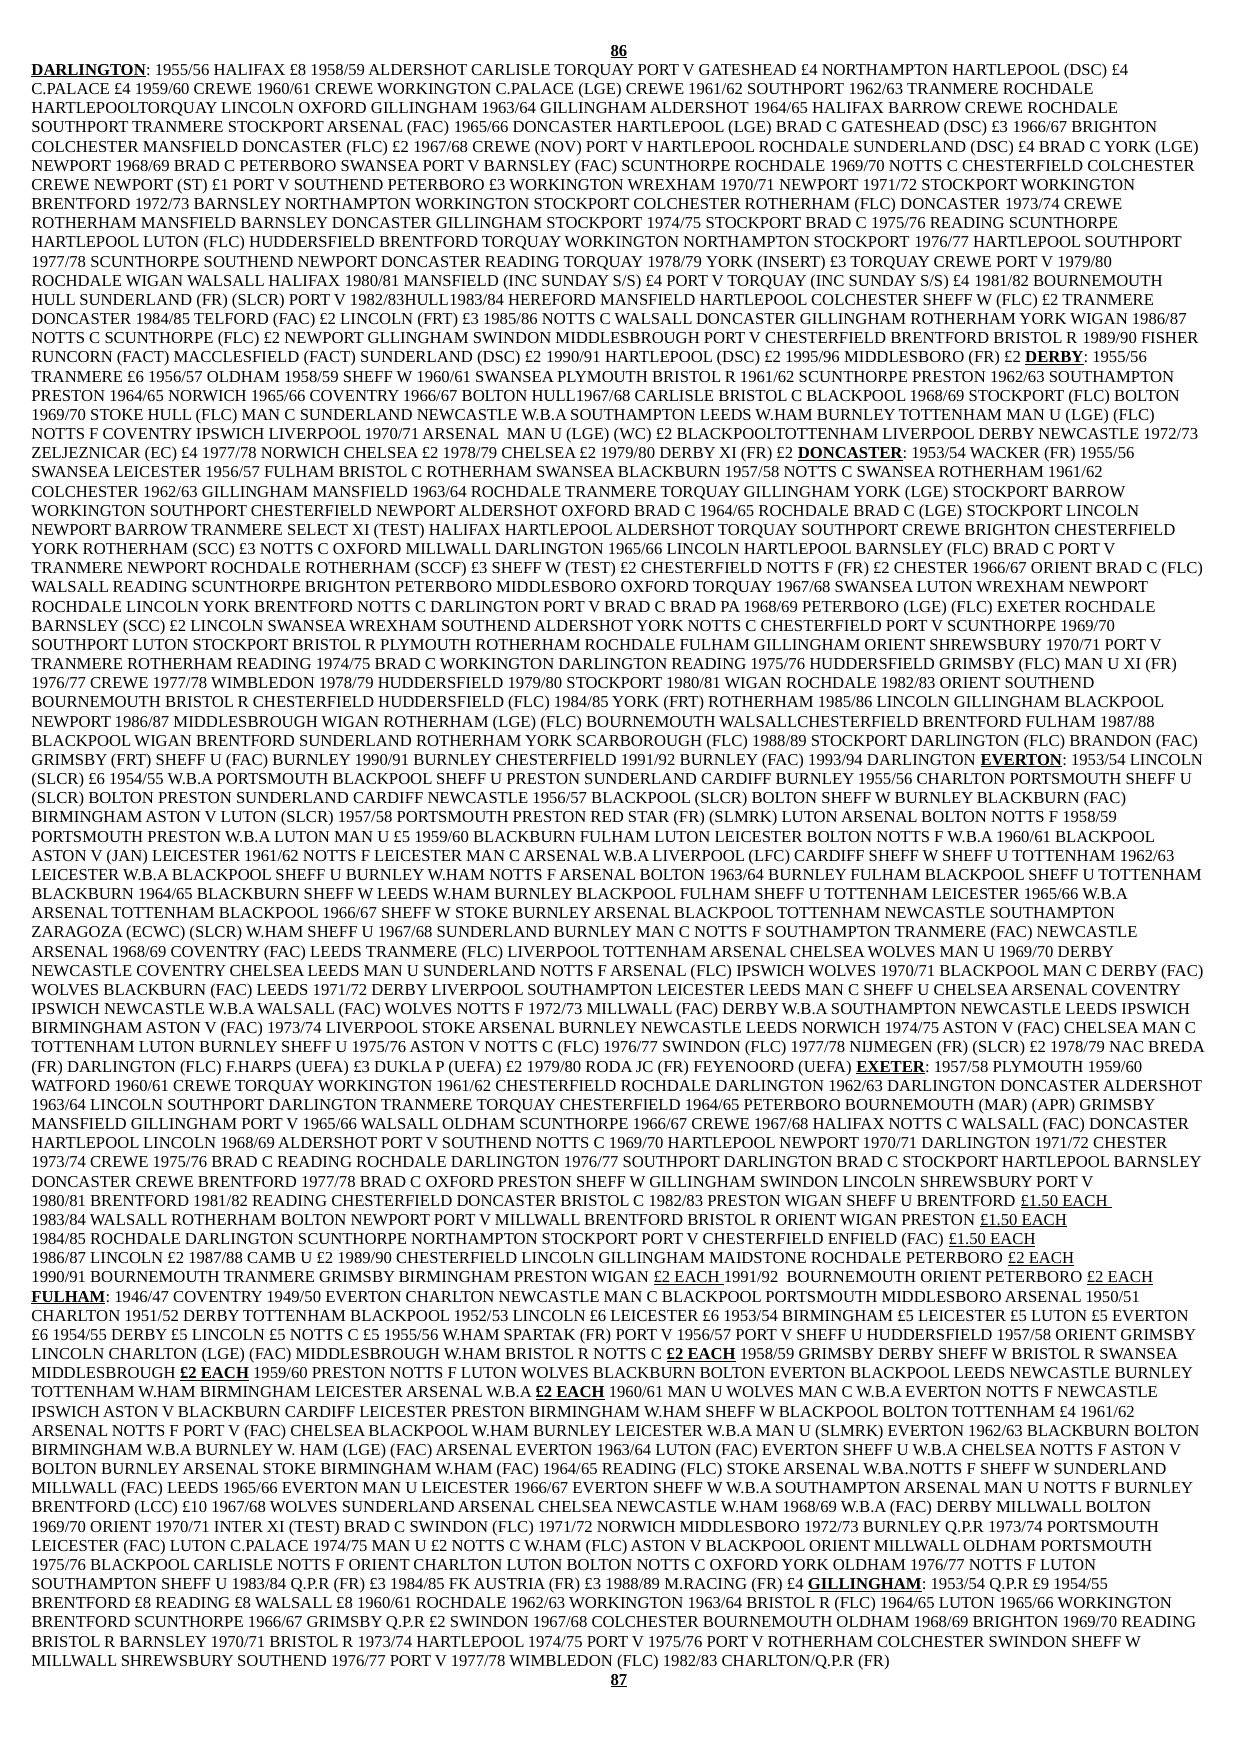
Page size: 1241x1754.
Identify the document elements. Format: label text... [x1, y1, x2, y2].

text 1984/85 ROCHDALE DARLINGTON SCUNTHORPE NORTHAMPTON STOCKPORT PORT V CHESTERFIELD ENFIELD (FAC) £1.50 EACH [31, 1229, 1206, 1248]
text 1980/81 BRENTFORD 1981/82 READING CHESTERFIELD DONCASTER BRISTOL C 1982/83 PRESTON WIGAN SHEFF U BRENTFORD £1.50 EACH [31, 1191, 1206, 1210]
text 1986/87 LINCOLN £2 1987/88 CAMB U £2 1989/90 CHESTERFIELD LINCOLN GILLINGHAM MAIDSTONE ROCHDALE PETERBORO £2 EACH [31, 1248, 1206, 1267]
text DARLINGTON: 1955/56 HALIFAX £8 1958/59 ALDERSHOT CARLISLE TORQUAY PORT V GATESHEAD £4 NORTHAMPTON HARTLEPOOL (DSC) £4 C.PALACE £4 1959/60 CREWE 1960/61 CREWE WORKINGTON C.PALACE (LGE) CREWE 1961/62 SOUTHPORT 1962/63 TRANMERE ROCHDALE HARTLEPOOLTORQUAY LINCOLN OXFORD GILLINGHAM 1963/64 GILLINGHAM ALDERSHOT 1964/65 HALIFAX BARROW CREWE ROCHDALE SOUTHPORT TRANMERE STOCKPORT ARSENAL (FAC) 1965/66 DONCASTER HARTLEPOOL (LGE) BRAD C GATESHEAD (DSC) £3 1966/67 BRIGHTON COLCHESTER MANSFIELD DONCASTER (FLC) £2 1967/68 CREWE (NOV) PORT V HARTLEPOOL ROCHDALE SUNDERLAND (DSC) £4 BRAD C YORK (LGE) NEWPORT 1968/69 BRAD C PETERBORO SWANSEA PORT V BARNSLEY (FAC) SCUNTHORPE ROCHDALE 1969/70 NOTTS C CHESTERFIELD COLCHESTER CREWE NEWPORT (ST) £1 PORT V SOUTHEND PETERBORO £3 WORKINGTON WREXHAM 1970/71 NEWPORT 1971/72 STOCKPORT WORKINGTON BRENTFORD 1972/73 BARNSLEY NORTHAMPTON WORKINGTON STOCKPORT COLCHESTER ROTHERHAM (FLC) DONCASTER 1973/74 CREWE ROTHERHAM MANSFIELD BARNSLEY DONCASTER GILLINGHAM STOCKPORT 1974/75 STOCKPORT BRAD C 1975/76 READING SCUNTHORPE HARTLEPOOL LUTON (FLC) HUDDERSFIELD BRENTFORD TORQUAY WORKINGTON NORTHAMPTON STOCKPORT 1976/77 HARTLEPOOL SOUTHPORT 1977/78 SCUNTHORPE SOUTHEND NEWPORT DONCASTER READING TORQUAY 1978/79 YORK (INSERT) £3 TORQUAY CREWE PORT V 1979/80 ROCHDALE WIGAN WALSALL HALIFAX 1980/81 MANSFIELD (INC SUNDAY S/S) £4 PORT V TORQUAY (INC SUNDAY S/S) £4 1981/82 BOURNEMOUTH HULL SUNDERLAND (FR) (SLCR) PORT V 1982/83HULL1983/84 HEREFORD MANSFIELD HARTLEPOOL COLCHESTER SHEFF W (FLC) £2 TRANMERE DONCASTER 1984/85 TELFORD (FAC) £2 LINCOLN (FRT) £3 1985/86 NOTTS C WALSALL DONCASTER GILLINGHAM ROTHERHAM YORK WIGAN 1986/87 NOTTS C SCUNTHORPE (FLC) £2 NEWPORT GLLINGHAM SWINDON MIDDLESBROUGH PORT V CHESTERFIELD BRENTFORD BRISTOL R 1989/90 FISHER RUNCORN (FACT) MACCLESFIELD (FACT) SUNDERLAND (DSC) £2 1990/91 HARTLEPOOL (DSC) £2 1995/96 MIDDLESBORO (FR) £2 DERBY: 1955/56 TRANMERE £6 1956/57 OLDHAM 1958/59 SHEFF W 1960/61 SWANSEA PLYMOUTH BRISTOL R 1961/62 SCUNTHORPE PRESTON 1962/63 SOUTHAMPTON PRESTON 1964/65 NORWICH 1965/66 COVENTRY 1966/67 BOLTON HULL1967/68 CARLISLE BRISTOL C BLACKPOOL 1968/69 STOCKPORT (FLC) BOLTON 1969/70 STOKE HULL (FLC) MAN C SUNDERLAND NEWCASTLE W.B.A SOUTHAMPTON LEEDS W.HAM BURNLEY TOTTENHAM MAN U (LGE) (FLC) NOTTS F COVENTRY IPSWICH LIVERPOOL 1970/71 ARSENAL MAN U (LGE) (WC) £2 BLACKPOOLTOTTENHAM LIVERPOOL DERBY NEWCASTLE 1972/73 ZELJEZNICAR (EC) £4 1977/78 NORWICH CHELSEA £2 1978/79 CHELSEA £2 1979/80 DERBY XI (FR) £2 DONCASTER: 1953/54 WACKER (FR) 1955/56 SWANSEA LEICESTER 1956/57 FULHAM BRISTOL C ROTHERHAM SWANSEA BLACKBURN 1957/58 NOTTS C SWANSEA ROTHERHAM 1961/62 COLCHESTER 1962/63 GILLINGHAM MANSFIELD 1963/64 ROCHDALE TRANMERE TORQUAY GILLINGHAM YORK (LGE) STOCKPORT BARROW WORKINGTON SOUTHPORT CHESTERFIELD NEWPORT ALDERSHOT OXFORD BRAD C 1964/65 ROCHDALE BRAD C (LGE) STOCKPORT LINCOLN NEWPORT BARROW TRANMERE SELECT XI (TEST) HALIFAX HARTLEPOOL ALDERSHOT TORQUAY SOUTHPORT CREWE BRIGHTON CHESTERFIELD YORK ROTHERHAM (SCC) £3 NOTTS C OXFORD MILLWALL DARLINGTON 1965/66 LINCOLN HARTLEPOOL BARNSLEY (FLC) BRAD C PORT V TRANMERE NEWPORT ROCHDALE ROTHERHAM (SCCF) £3 SHEFF W (TEST) £2 CHESTERFIELD NOTTS F (FR) £2 CHESTER 1966/67 ORIENT BRAD C (FLC) WALSALL READING SCUNTHORPE BRIGHTON PETERBORO MIDDLESBORO OXFORD TORQUAY 1967/68 SWANSEA LUTON WREXHAM NEWPORT ROCHDALE LINCOLN YORK BRENTFORD NOTTS C DARLINGTON PORT V BRAD C BRAD PA 1968/69 PETERBORO (LGE) (FLC) EXETER ROCHDALE BARNSLEY (SCC) £2 LINCOLN SWANSEA WREXHAM SOUTHEND ALDERSHOT YORK NOTTS C CHESTERFIELD PORT V SCUNTHORPE 1969/70 SOUTHPORT LUTON STOCKPORT BRISTOL R PLYMOUTH ROTHERHAM ROCHDALE FULHAM GILLINGHAM ORIENT SHREWSBURY 1970/71 PORT V TRANMERE ROTHERHAM READING 1974/75 BRAD C WORKINGTON DARLINGTON READING 1975/76 HUDDERSFIELD GRIMSBY (FLC) MAN U XI (FR) 1976/77 CREWE 1977/78 WIMBLEDON 1978/79 HUDDERSFIELD 1979/80 STOCKPORT 1980/81 WIGAN ROCHDALE 1982/83 ORIENT SOUTHEND BOURNEMOUTH BRISTOL R CHESTERFIELD HUDDERSFIELD (FLC) 1984/85 YORK (FRT) ROTHERHAM 1985/86 LINCOLN GILLINGHAM BLACKPOOL NEWPORT 1986/87 MIDDLESBROUGH WIGAN ROTHERHAM (LGE) (FLC) BOURNEMOUTH WALSALLCHESTERFIELD BRENTFORD FULHAM 1987/88 BLACKPOOL WIGAN BRENTFORD SUNDERLAND ROTHERHAM YORK SCARBOROUGH (FLC) 1988/89 STOCKPORT DARLINGTON (FLC) BRANDON (FAC) GRIMSBY (FRT) SHEFF U (FAC) BURNLEY 1990/91 BURNLEY CHESTERFIELD 1991/92 BURNLEY (FAC) 1993/94 DARLINGTON EVERTON: 1953/54 LINCOLN (SLCR) £6 1954/55 W.B.A PORTSMOUTH BLACKPOOL SHEFF U PRESTON SUNDERLAND CARDIFF BURNLEY 1955/56 CHARLTON PORTSMOUTH SHEFF U (SLCR) BOLTON PRESTON SUNDERLAND CARDIFF NEWCASTLE 1956/57 BLACKPOOL (SLCR) BOLTON SHEFF W BURNLEY BLACKBURN (FAC) BIRMINGHAM ASTON V LUTON (SLCR) 1957/58 PORTSMOUTH PRESTON RED STAR (FR) (SLMRK) LUTON ARSENAL BOLTON NOTTS F 1958/59 PORTSMOUTH PRESTON W.B.A LUTON MAN U £5 1959/60 BLACKBURN FULHAM LUTON LEICESTER BOLTON NOTTS F W.B.A 1960/61 BLACKPOOL ASTON V (JAN) LEICESTER 1961/62 NOTTS F LEICESTER MAN C ARSENAL W.B.A LIVERPOOL (LFC) CARDIFF SHEFF W SHEFF U TOTTENHAM 1962/63 LEICESTER W.B.A BLACKPOOL SHEFF U BURNLEY W.HAM NOTTS F ARSENAL BOLTON 1963/64 BURNLEY FULHAM BLACKPOOL SHEFF U TOTTENHAM BLACKBURN 1964/65 BLACKBURN SHEFF W LEEDS W.HAM BURNLEY BLACKPOOL FULHAM SHEFF U TOTTENHAM LEICESTER 1965/66 W.B.A ARSENAL TOTTENHAM BLACKPOOL 1966/67 SHEFF W STOKE BURNLEY ARSENAL BLACKPOOL TOTTENHAM NEWCASTLE SOUTHAMPTON ZARAGOZA (ECWC) (SLCR) W.HAM SHEFF U 1967/68 SUNDERLAND BURNLEY MAN C NOTTS F SOUTHAMPTON TRANMERE (FAC) NEWCASTLE ARSENAL 1968/69 COVENTRY (FAC) LEEDS TRANMERE (FLC) LIVERPOOL TOTTENHAM ARSENAL CHELSEA WOLVES MAN U 1969/70 DERBY NEWCASTLE COVENTRY CHELSEA LEEDS MAN U SUNDERLAND NOTTS F ARSENAL (FLC) IPSWICH WOLVES 1970/71 BLACKPOOL MAN C DERBY (FAC) WOLVES BLACKBURN (FAC) LEEDS 1971/72 DERBY LIVERPOOL SOUTHAMPTON LEICESTER LEEDS MAN C SHEFF U CHELSEA ARSENAL COVENTRY IPSWICH NEWCASTLE W.B.A WALSALL (FAC) WOLVES NOTTS F 1972/73 MILLWALL (FAC) DERBY W.B.A SOUTHAMPTON NEWCASTLE LEEDS IPSWICH BIRMINGHAM ASTON V (FAC) 1973/74 LIVERPOOL STOKE ARSENAL BURNLEY NEWCASTLE LEEDS NORWICH 1974/75 ASTON V (FAC) CHELSEA MAN C TOTTENHAM LUTON BURNLEY SHEFF U 1975/76 ASTON V NOTTS C (FLC) 1976/77 SWINDON (FLC) 1977/78 NIJMEGEN (FR) (SLCR) £2 1978/79 NAC BREDA (FR) DARLINGTON (FLC) F.HARPS (UEFA) £3 DUKLA P (UEFA) £2 1979/80 RODA JC (FR) FEYENOORD (UEFA) EXETER: 1957/58 PLYMOUTH 1959/60 WATFORD 1960/61 CREWE TORQUAY WORKINGTON 1961/62 CHESTERFIELD ROCHDALE DARLINGTON 1962/63 DARLINGTON DONCASTER ALDERSHOT 1963/64 LINCOLN SOUTHPORT DARLINGTON TRANMERE TORQUAY CHESTERFIELD 1964/65 PETERBORO BOURNEMOUTH (MAR) (APR) GRIMSBY MANSFIELD GILLINGHAM PORT V 1965/66 WALSALL OLDHAM SCUNTHORPE 1966/67 CREWE 1967/68 HALIFAX NOTTS C WALSALL (FAC) DONCASTER HARTLEPOOL LINCOLN 1968/69 ALDERSHOT PORT V SOUTHEND NOTTS C 1969/70 HARTLEPOOL NEWPORT 1970/71 DARLINGTON 1971/72 CHESTER 1973/74 CREWE 1975/76 BRAD C READING ROCHDALE DARLINGTON 1976/77 SOUTHPORT DARLINGTON BRAD C STOCKPORT HARTLEPOOL BARNSLEY DONCASTER CREWE BRENTFORD 1977/78 BRAD C OXFORD PRESTON SHEFF W GILLINGHAM SWINDON LINCOLN SHREWSBURY PORT V [31, 60, 1206, 1191]
text 87 [31, 1670, 1206, 1689]
text 1983/84 WALSALL ROTHERHAM BOLTON NEWPORT PORT V MILLWALL BRENTFORD BRISTOL R ORIENT WIGAN PRESTON £1.50 EACH [31, 1210, 1206, 1229]
text 86 [31, 41, 1206, 60]
text 1990/91 BOURNEMOUTH TRANMERE GRIMSBY BIRMINGHAM PRESTON WIGAN £2 EACH 1991/92 BOURNEMOUTH ORIENT PETERBORO £2 EACH FULHAM: 1946/47 COVENTRY 1949/50 EVERTON CHARLTON NEWCASTLE MAN C BLACKPOOL PORTSMOUTH MIDDLESBORO ARSENAL 1950/51 CHARLTON 1951/52 DERBY TOTTENHAM BLACKPOOL 1952/53 LINCOLN £6 LEICESTER £6 1953/54 BIRMINGHAM £5 LEICESTER £5 LUTON £5 EVERTON £6 1954/55 DERBY £5 LINCOLN £5 NOTTS C £5 1955/56 W.HAM SPARTAK (FR) PORT V 1956/57 PORT V SHEFF U HUDDERSFIELD 1957/58 ORIENT GRIMSBY LINCOLN CHARLTON (LGE) (FAC) MIDDLESBROUGH W.HAM BRISTOL R NOTTS C £2 EACH 1958/59 GRIMSBY DERBY SHEFF W BRISTOL R SWANSEA MIDDLESBROUGH £2 EACH 1959/60 PRESTON NOTTS F LUTON WOLVES BLACKBURN BOLTON EVERTON BLACKPOOL LEEDS NEWCASTLE BURNLEY TOTTENHAM W.HAM BIRMINGHAM LEICESTER ARSENAL W.B.A £2 EACH 1960/61 MAN U WOLVES MAN C W.B.A EVERTON NOTTS F NEWCASTLE IPSWICH ASTON V BLACKBURN CARDIFF LEICESTER PRESTON BIRMINGHAM W.HAM SHEFF W BLACKPOOL BOLTON TOTTENHAM £4 1961/62 ARSENAL NOTTS F PORT V (FAC) CHELSEA BLACKPOOL W.HAM BURNLEY LEICESTER W.B.A MAN U (SLMRK) EVERTON 1962/63 BLACKBURN BOLTON BIRMINGHAM W.B.A BURNLEY W. HAM (LGE) (FAC) ARSENAL EVERTON 1963/64 LUTON (FAC) EVERTON SHEFF U W.B.A CHELSEA NOTTS F ASTON V BOLTON BURNLEY ARSENAL STOKE BIRMINGHAM W.HAM (FAC) 1964/65 READING (FLC) STOKE ARSENAL W.BA.NOTTS F SHEFF W SUNDERLAND MILLWALL (FAC) LEEDS 1965/66 EVERTON MAN U LEICESTER 1966/67 EVERTON SHEFF W W.B.A SOUTHAMPTON ARSENAL MAN U NOTTS F BURNLEY BRENTFORD (LCC) £10 1967/68 WOLVES SUNDERLAND ARSENAL CHELSEA NEWCASTLE W.HAM 1968/69 W.B.A (FAC) DERBY MILLWALL BOLTON 1969/70 ORIENT 1970/71 INTER XI (TEST) BRAD C SWINDON (FLC) 1971/72 NORWICH MIDDLESBORO 1972/73 BURNLEY Q.P.R 1973/74 PORTSMOUTH LEICESTER (FAC) LUTON C.PALACE 1974/75 MAN U £2 NOTTS C W.HAM (FLC) ASTON V BLACKPOOL ORIENT MILLWALL OLDHAM PORTSMOUTH 1975/76 BLACKPOOL CARLISLE NOTTS F ORIENT CHARLTON LUTON BOLTON NOTTS C OXFORD YORK OLDHAM 1976/77 NOTTS F LUTON SOUTHAMPTON SHEFF U 1983/84 Q.P.R (FR) £3 1984/85 FK AUSTRIA (FR) £3 1988/89 M.RACING (FR) £4 GILLINGHAM: 1953/54 Q.P.R £9 1954/55 BRENTFORD £8 READING £8 WALSALL £8 1960/61 ROCHDALE 1962/63 WORKINGTON 1963/64 BRISTOL R (FLC) 1964/65 LUTON 1965/66 WORKINGTON BRENTFORD SCUNTHORPE 1966/67 GRIMSBY Q.P.R £2 SWINDON 1967/68 COLCHESTER BOURNEMOUTH OLDHAM 1968/69 BRIGHTON 1969/70 READING BRISTOL R BARNSLEY 1970/71 BRISTOL R 1973/74 HARTLEPOOL 1974/75 PORT V 1975/76 PORT V ROTHERHAM COLCHESTER SWINDON SHEFF W MILLWALL SHREWSBURY SOUTHEND 1976/77 PORT V 1977/78 WIMBLEDON (FLC) 1982/83 CHARLTON/Q.P.R (FR) [31, 1267, 1206, 1670]
